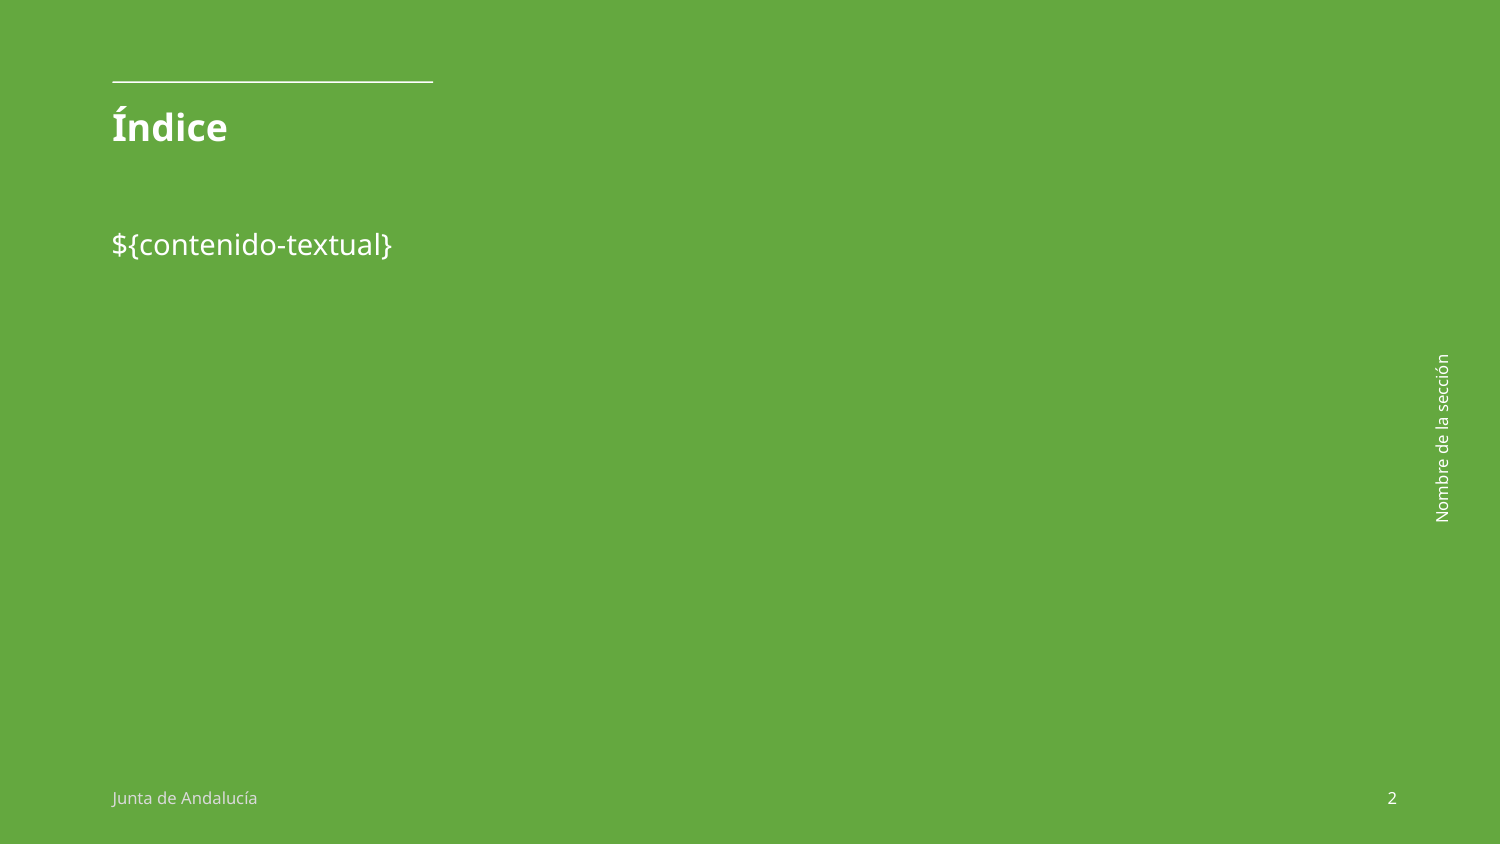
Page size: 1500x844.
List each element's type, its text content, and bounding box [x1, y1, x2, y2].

text_box Índice [112, 104, 597, 225]
slide_number [1387, 787, 1478, 844]
text_box ${contenido-textual} [111, 225, 1358, 709]
text_box Nombre de la sección [1425, 246, 1458, 633]
